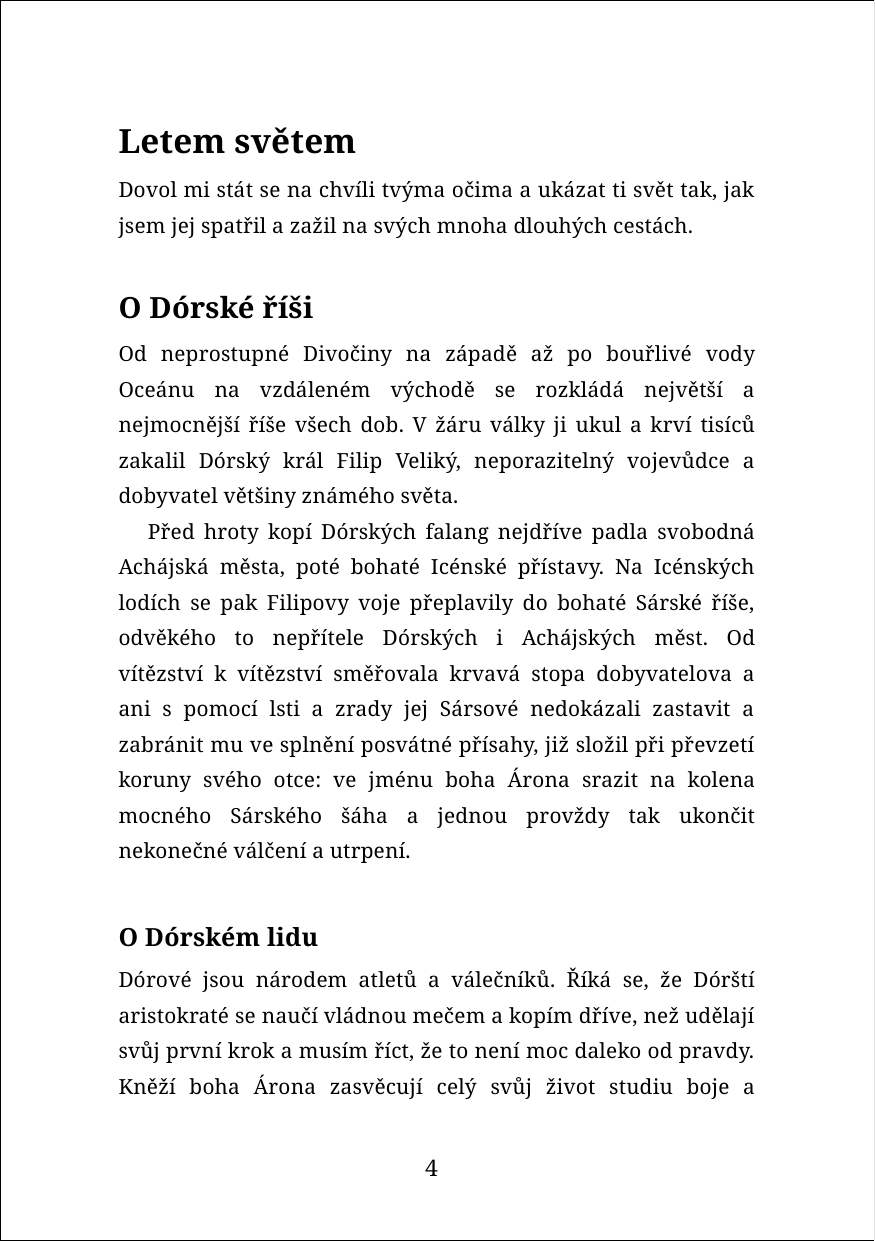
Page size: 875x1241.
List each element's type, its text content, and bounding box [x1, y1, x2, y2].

text Od neprostupné Divočiny na západě až po bouřlivé vody Oceánu na vzdáleném východě se rozkládá největší a nejmocnější říše všech dob. V žáru války ji ukul a krví tisíců zakalil Dórský král Filip Veliký, neporazitelný vojevůdce a dobyvatel většiny známého světa. Před hroty kopí Dórských falang nejdříve padla svobodná Achájská města, poté bohaté Icénské přístavy. Na Icénských lodích se pak Filipovy voje přeplavily do bohaté Sárské říše, odvěkého to nepřítele Dórských i Achájských měst. Od vítězství k vítězství směřovala krvavá stopa dobyvatelova a ani s pomocí lsti a zrady jej Sársové nedokázali zastavit a zabránit mu ve splnění posvátné přísahy, již složil při převzetí koruny svého otce: ve jménu boha Árona srazit na kolena mocného Sárského šáha a jednou provždy tak ukončit nekonečné válčení a utrpení. [118, 339, 756, 865]
subtitle Letem světem [118, 118, 756, 164]
text Dórové jsou národem atletů a válečníků. Říká se, že Dórští aristokraté se naučí vládnou mečem a kopím dříve, než udělají svůj první krok a musím říct, že to není moc daleko od pravdy. Kněží boha Árona zasvěcují celý svůj život studiu boje a [118, 965, 756, 1100]
text Dovol mi stát se na chvíli tvýma očima a ukázat ti svět tak, jak jsem jej spatřil a zažil na svých mnoha dlouhých cestách. [118, 175, 756, 239]
subtitle O Dórské říši [118, 288, 756, 327]
subtitle O Dórském lidu [118, 919, 756, 953]
